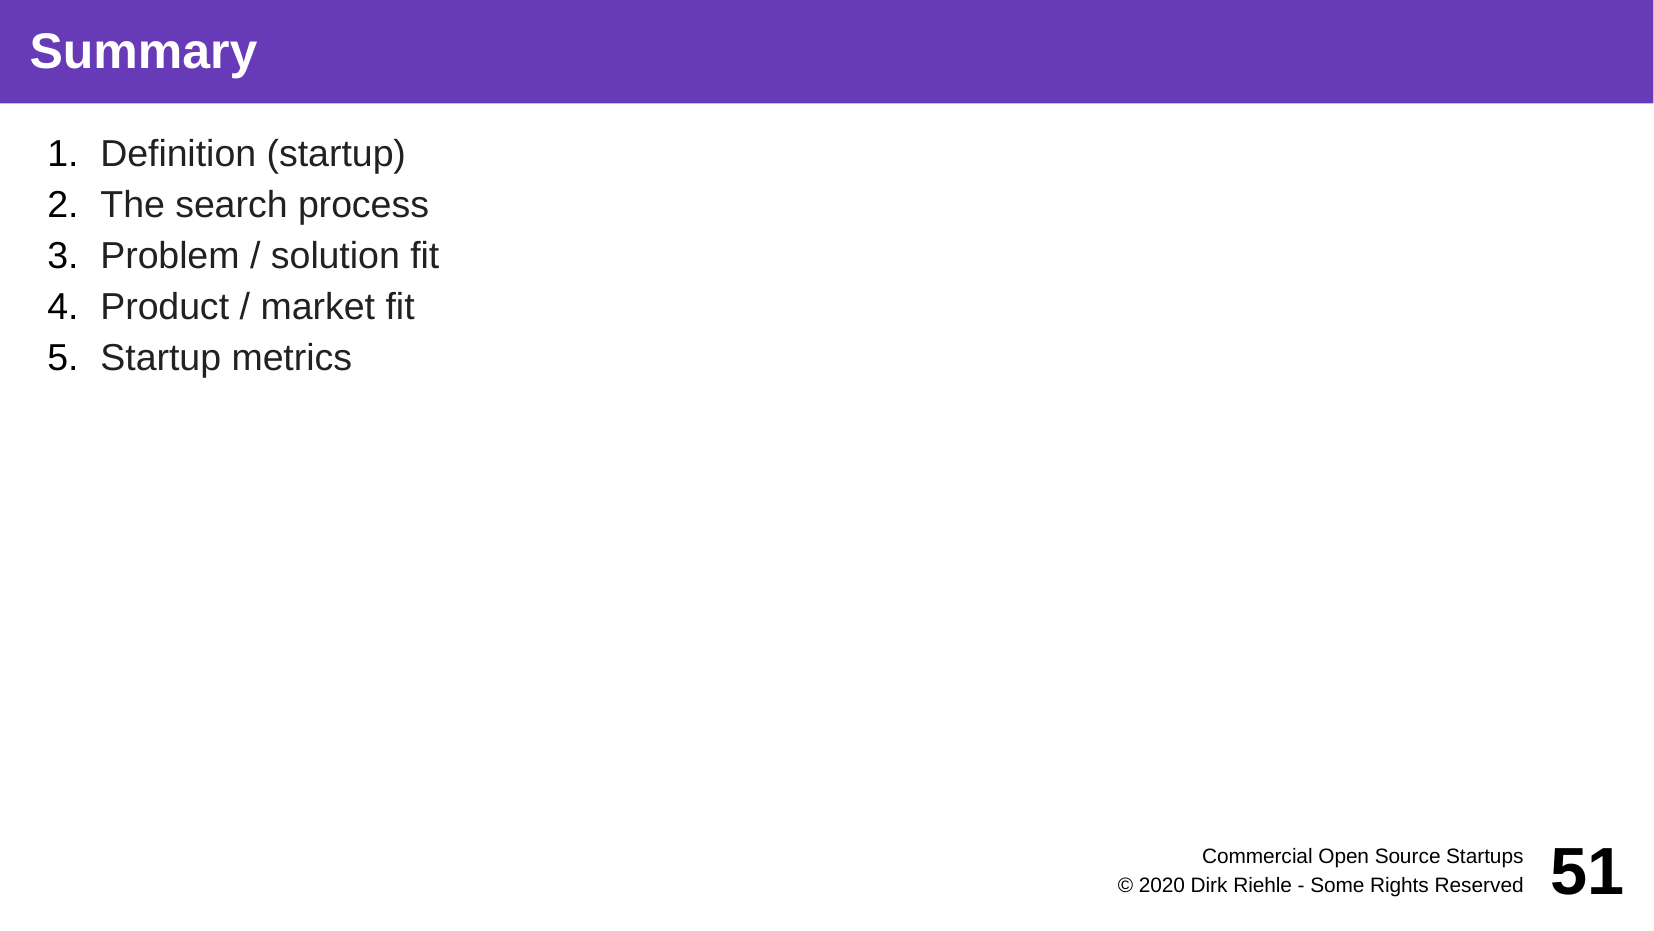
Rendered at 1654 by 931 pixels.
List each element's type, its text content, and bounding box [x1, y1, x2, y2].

title Summary [0, 0, 1654, 104]
list Definition (startup) The search process Problem / solution fit Product / market fit Startup metrics [29, 132, 1625, 813]
